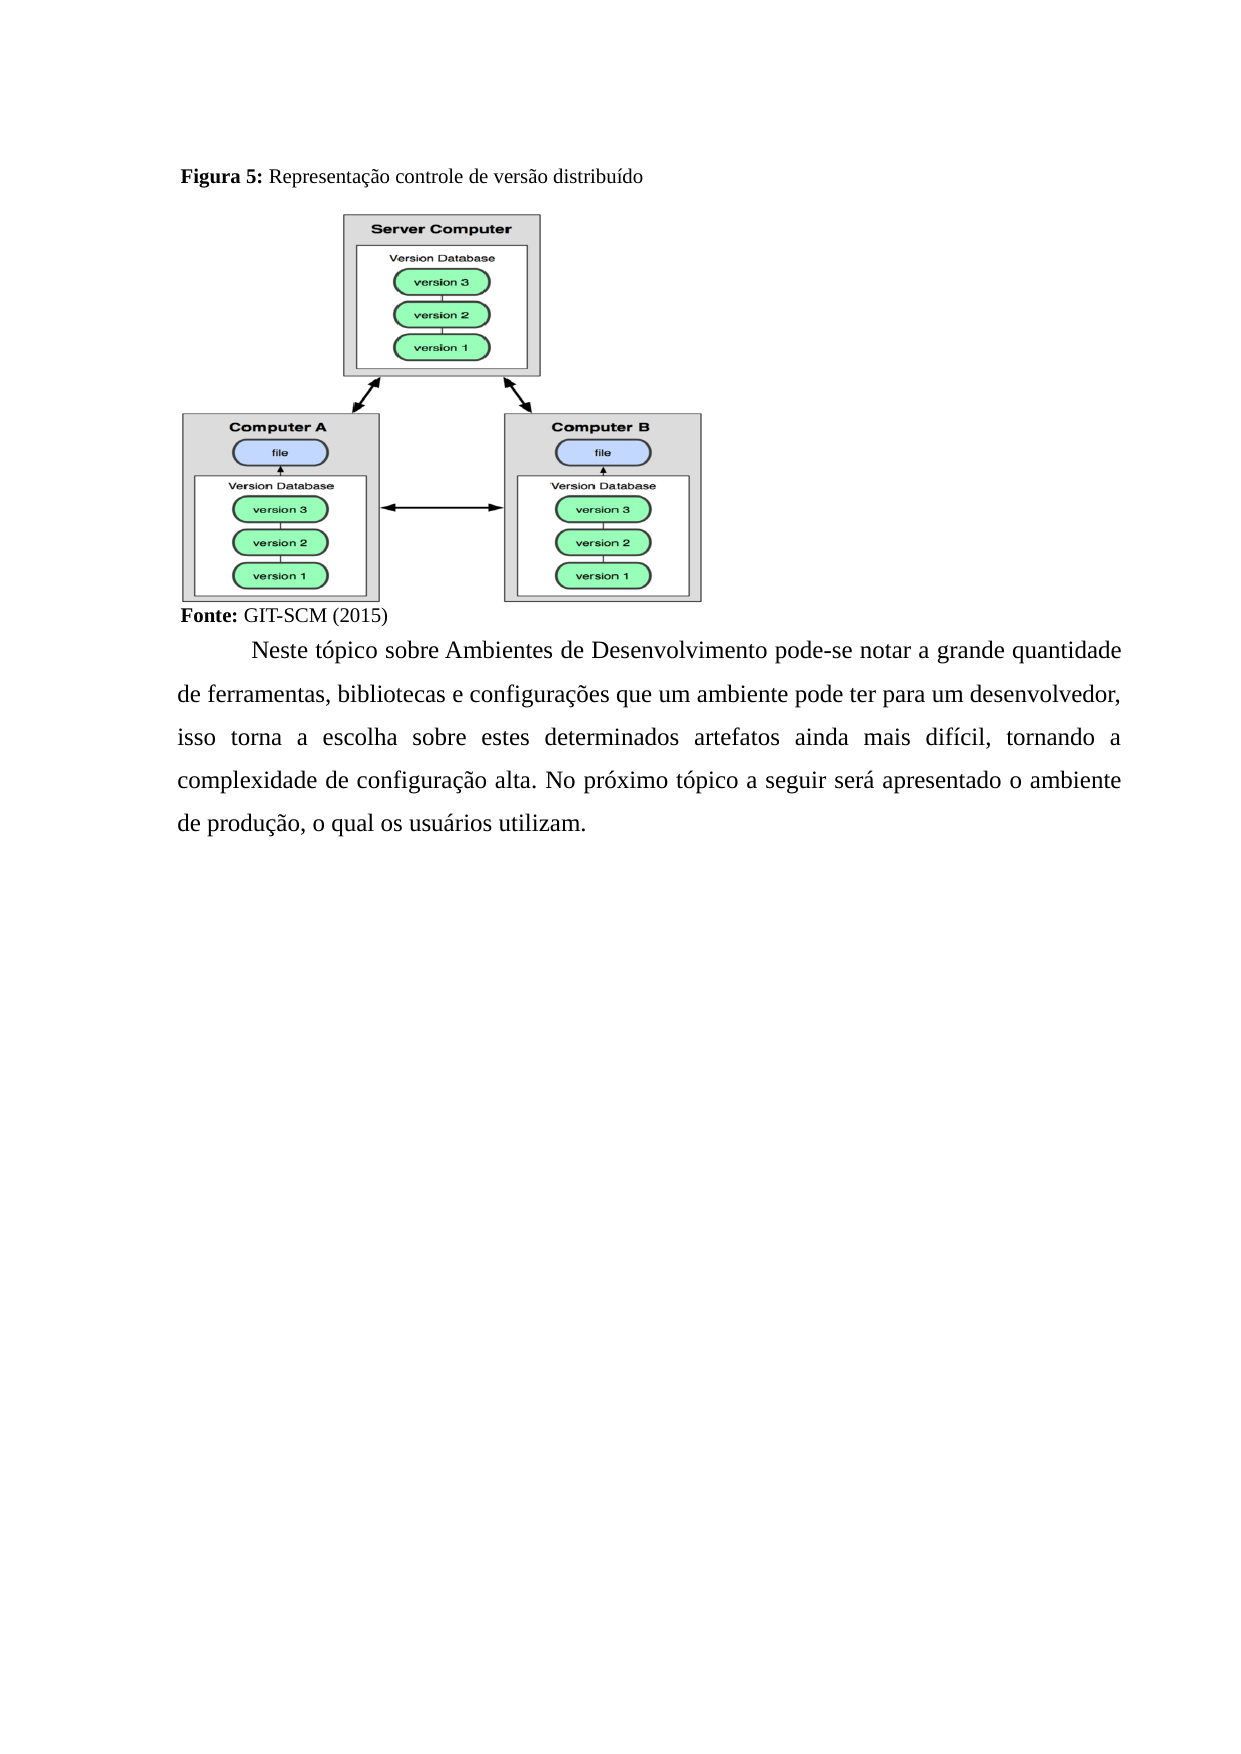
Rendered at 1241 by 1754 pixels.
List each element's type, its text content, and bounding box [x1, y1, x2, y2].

text Figura 5: Representação controle de versão distribuído [180, 164, 704, 188]
text Fonte: GIT-SCM (2015) [180, 603, 704, 627]
text Neste tópico sobre Ambientes de Desenvolvimento pode-se notar a grande quantidade de ferramentas, bibliotecas e configurações que um ambiente pode ter para um desenvolvedor, isso torna a escolha sobre estes determinados artefatos ainda mais difícil, tornando a complexidade de configuração alta. No próximo tópico a seguir será apresentado o ambiente de produção, o qual os usuários utilizam. [177, 636, 1122, 837]
picture [180, 213, 704, 603]
